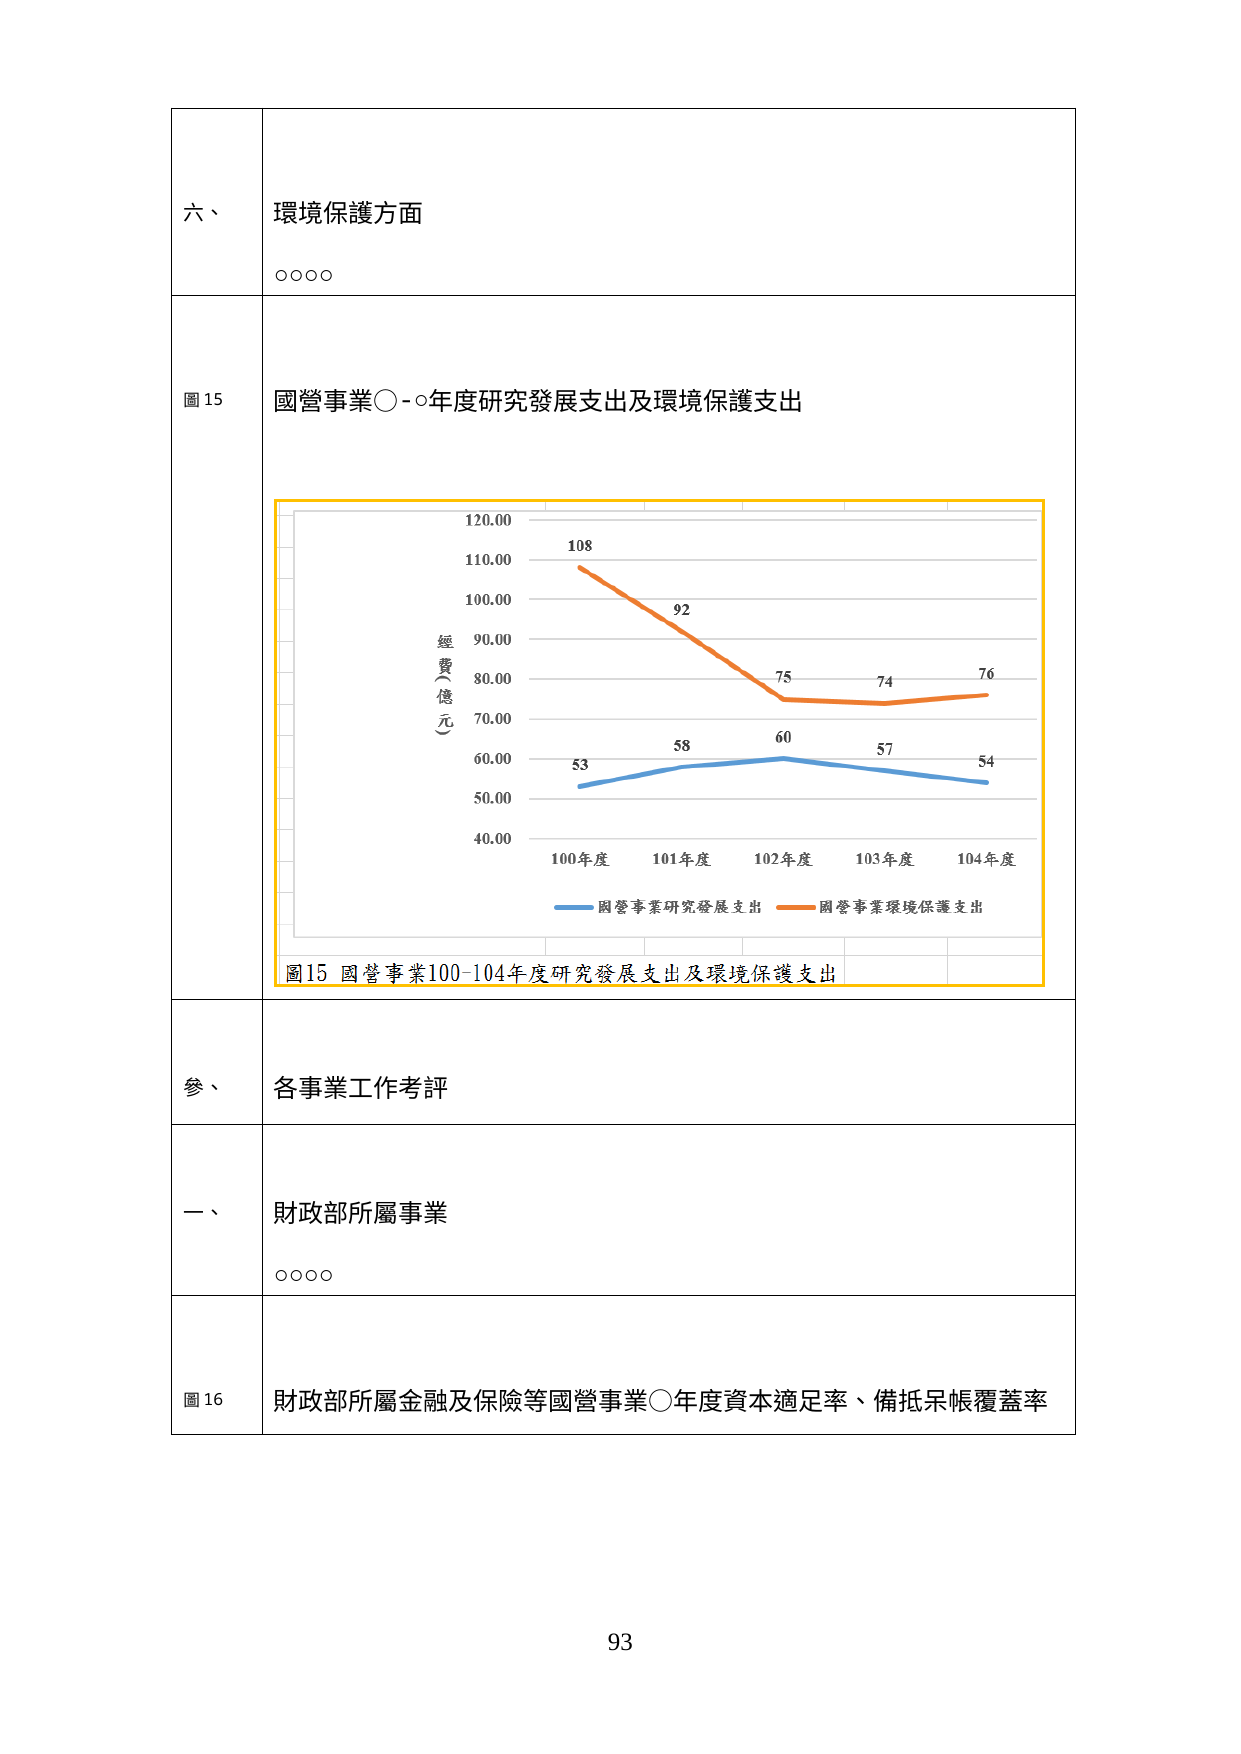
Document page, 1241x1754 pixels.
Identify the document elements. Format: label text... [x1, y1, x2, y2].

table_cell 圖15 [172, 296, 262, 999]
table_cell 財政部所屬事業 ○○○○ [263, 1125, 1075, 1295]
table_cell 環境保護方面 ○○○○ [263, 109, 1075, 295]
table_cell 六、 [172, 109, 262, 295]
table_cell 參、 [172, 1000, 262, 1124]
table_cell 各事業工作考評 [263, 1000, 1075, 1124]
table_cell 一、 [172, 1125, 262, 1295]
table_cell 圖16 [172, 1296, 262, 1434]
table_cell 財政部所屬金融及保險等國營事業○年度資本適足率、備抵呆帳覆蓋率 [263, 1296, 1075, 1434]
table_cell 國營事業○-○年度研究發展支出及環境保護支出 [263, 296, 1075, 999]
